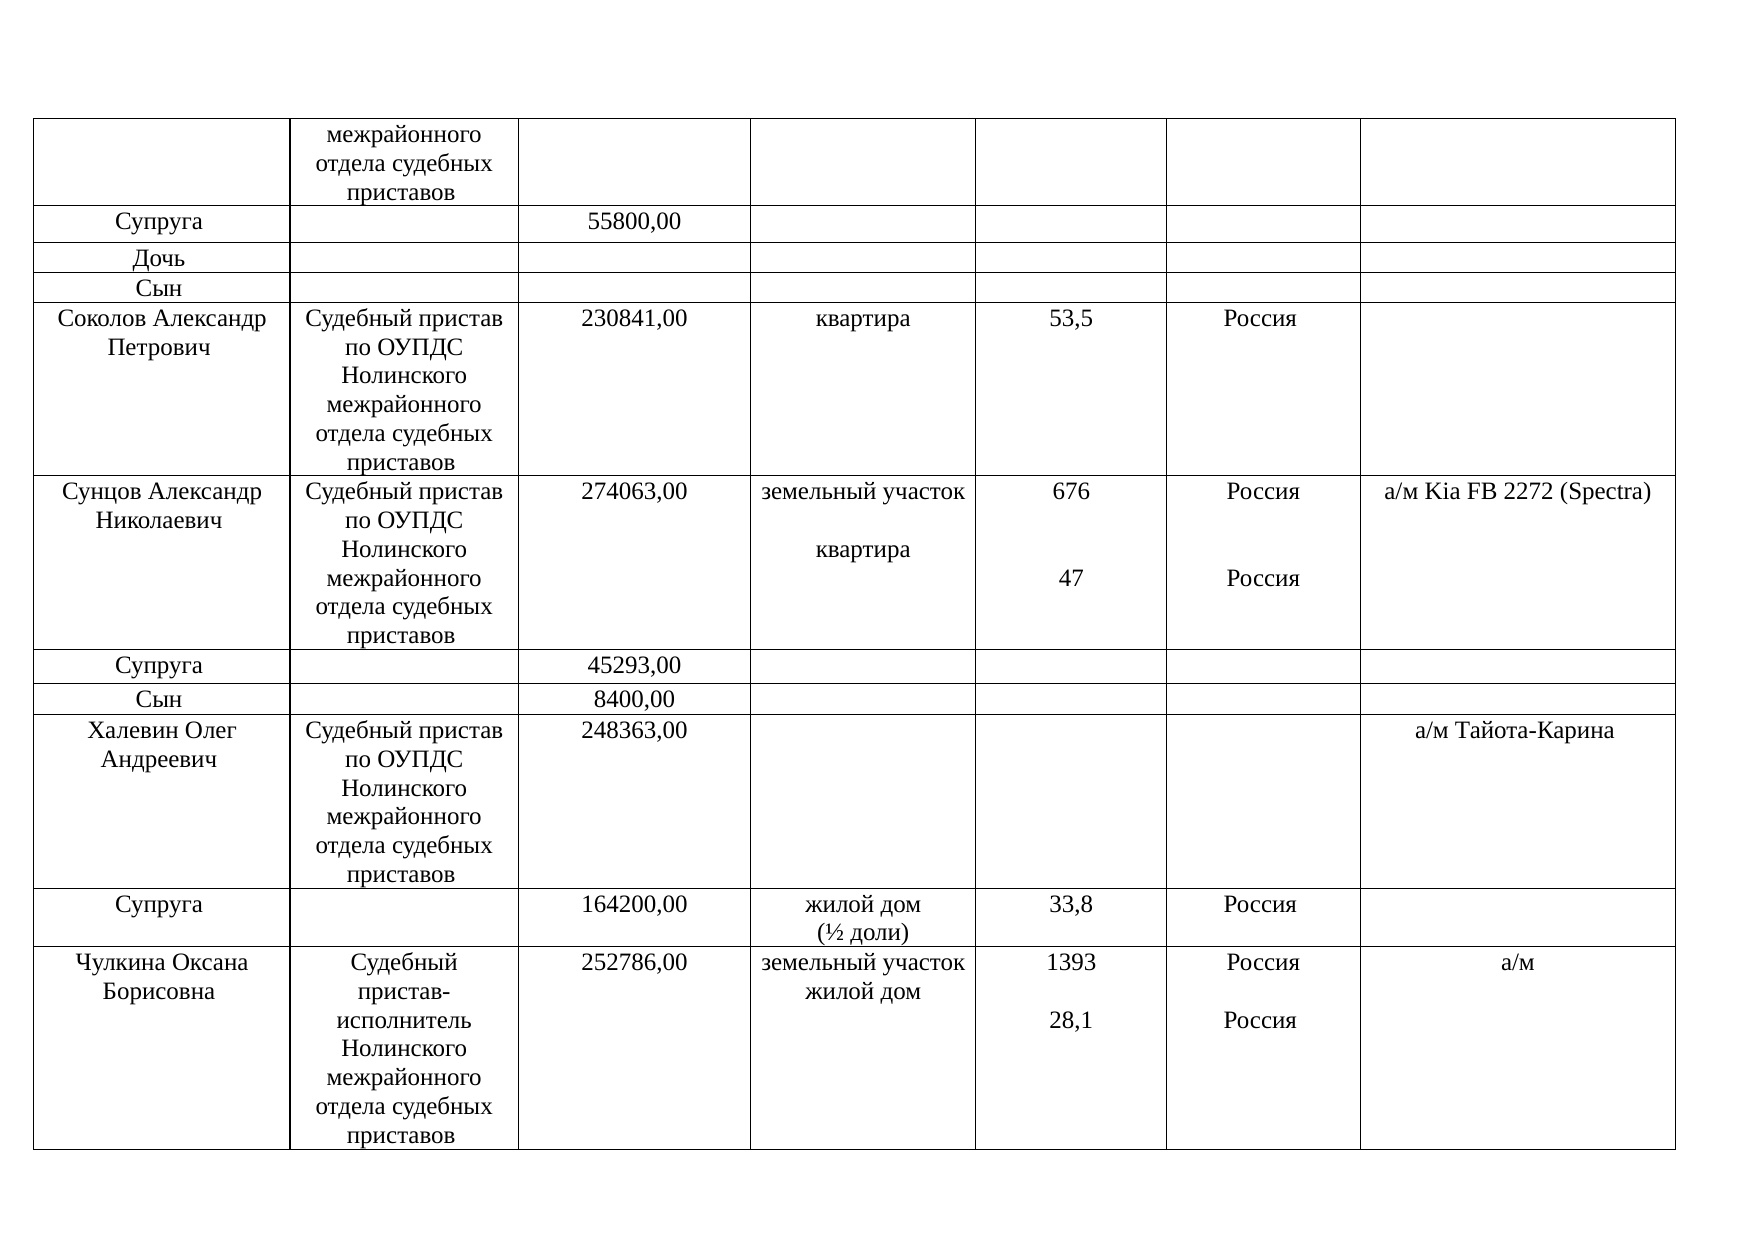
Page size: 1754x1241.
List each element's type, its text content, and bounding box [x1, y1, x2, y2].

table_cell [291, 889, 518, 946]
table_cell а/м [1361, 947, 1675, 1148]
table_cell а/м Kia FB 2272 (Spectra) [1361, 476, 1675, 649]
table_cell 55800,00 [519, 206, 750, 242]
table_cell [1361, 273, 1675, 302]
table_cell [1361, 243, 1675, 272]
table_cell [1167, 273, 1360, 302]
table_cell [751, 119, 975, 205]
table_cell [1676, 272, 1680, 302]
table_cell Россия [1167, 889, 1360, 946]
table_cell 248363,00 [519, 715, 750, 888]
table_cell [1167, 715, 1360, 888]
table_cell [1680, 205, 1686, 242]
table_cell [976, 243, 1166, 272]
table_cell [29, 714, 33, 888]
table_cell [1361, 889, 1675, 946]
table_cell Супруга [34, 889, 289, 946]
table_cell Россия Россия [1167, 947, 1360, 1148]
table_cell [519, 119, 750, 205]
table_cell [29, 118, 33, 205]
table_cell [1676, 649, 1680, 683]
table_cell квартира [751, 303, 975, 475]
table_cell [1361, 303, 1675, 475]
table_cell [1676, 302, 1680, 475]
table_cell жилой дом (½ доли) [751, 889, 975, 946]
table_cell [1167, 243, 1360, 272]
table_cell [1680, 272, 1686, 302]
table_cell [1361, 650, 1675, 683]
table_cell Дочь [34, 243, 289, 272]
table_cell [1680, 946, 1686, 1148]
table_cell Судебный пристав по ОУПДС Нолинского межрайонного отдела судебных приставов [291, 715, 518, 888]
table_cell Чулкина Оксана Борисовна [34, 947, 289, 1148]
table_cell [1680, 649, 1686, 683]
table_cell [29, 649, 33, 683]
table_cell [29, 888, 33, 946]
table_cell [291, 273, 518, 302]
table_cell [976, 119, 1166, 205]
table_cell 1393 28,1 [976, 947, 1166, 1148]
table_cell [1676, 946, 1680, 1148]
table_cell [751, 206, 975, 242]
table_cell 8400,00 [519, 684, 750, 714]
table_cell 33,8 [976, 889, 1166, 946]
table_cell земельный участок жилой дом [751, 947, 975, 1148]
table_cell 274063,00 [519, 476, 750, 649]
table_cell [976, 650, 1166, 683]
table_cell [1680, 888, 1686, 946]
table_cell 252786,00 [519, 947, 750, 1148]
table_cell [1676, 118, 1680, 205]
table_cell [1680, 714, 1686, 888]
table_cell межрайонного отдела судебных приставов [291, 119, 518, 205]
table_cell [976, 684, 1166, 714]
table_cell Судебный пристав по ОУПДС Нолинского межрайонного отдела судебных приставов [291, 303, 518, 475]
table_cell Судебный пристав-исполнитель Нолинского межрайонного отдела судебных приставов [291, 947, 518, 1148]
table_cell [1680, 242, 1686, 272]
table_cell [751, 243, 975, 272]
table_cell 230841,00 [519, 303, 750, 475]
table_cell [29, 272, 33, 302]
table_cell [1680, 683, 1686, 714]
table_cell Россия [1167, 303, 1360, 475]
table_cell [29, 205, 33, 242]
table_cell [1676, 683, 1680, 714]
table_cell Соколов Александр Петрович [34, 303, 289, 475]
table_cell [1167, 684, 1360, 714]
table_cell [1676, 242, 1680, 272]
table_cell [1361, 119, 1675, 205]
table_cell [1676, 888, 1680, 946]
table_cell 164200,00 [519, 889, 750, 946]
table_cell [29, 302, 33, 475]
table_cell [291, 243, 518, 272]
table_cell [519, 243, 750, 272]
table_cell [519, 273, 750, 302]
table_cell [751, 650, 975, 683]
table_cell [751, 273, 975, 302]
table_cell [291, 206, 518, 242]
table_cell [976, 273, 1166, 302]
table_cell 53,5 [976, 303, 1166, 475]
table_cell Россия Россия [1167, 476, 1360, 649]
table_cell [1676, 714, 1680, 888]
table_cell [29, 242, 33, 272]
table_cell [976, 206, 1166, 242]
table_cell [1680, 118, 1686, 205]
table_cell Супруга [34, 206, 289, 242]
table_cell [1167, 650, 1360, 683]
table_cell земельный участок квартира [751, 476, 975, 649]
table_cell Сын [34, 273, 289, 302]
table_cell Халевин Олег Андреевич [34, 715, 289, 888]
table_cell Сын [34, 684, 289, 714]
table_cell [1676, 475, 1680, 649]
table_cell [291, 684, 518, 714]
table_cell [751, 684, 975, 714]
table_cell Супруга [34, 650, 289, 683]
table_cell а/м Тайота-Карина [1361, 715, 1675, 888]
table_cell Судебный пристав по ОУПДС Нолинского межрайонного отдела судебных приставов [291, 476, 518, 649]
table_cell [1361, 684, 1675, 714]
table_cell [1361, 206, 1675, 242]
table_cell [751, 715, 975, 888]
table_cell [29, 946, 33, 1148]
table_cell [976, 715, 1166, 888]
table_cell [291, 650, 518, 683]
table_cell 45293,00 [519, 650, 750, 683]
table_cell [29, 683, 33, 714]
table_cell [1167, 119, 1360, 205]
table_cell [1680, 475, 1686, 649]
table_cell [34, 119, 289, 205]
table_cell 676 47 [976, 476, 1166, 649]
table_cell Сунцов Александр Николаевич [34, 476, 289, 649]
table_cell [1680, 302, 1686, 475]
table_cell [1167, 206, 1360, 242]
table_cell [1676, 205, 1680, 242]
table_cell [29, 475, 33, 649]
